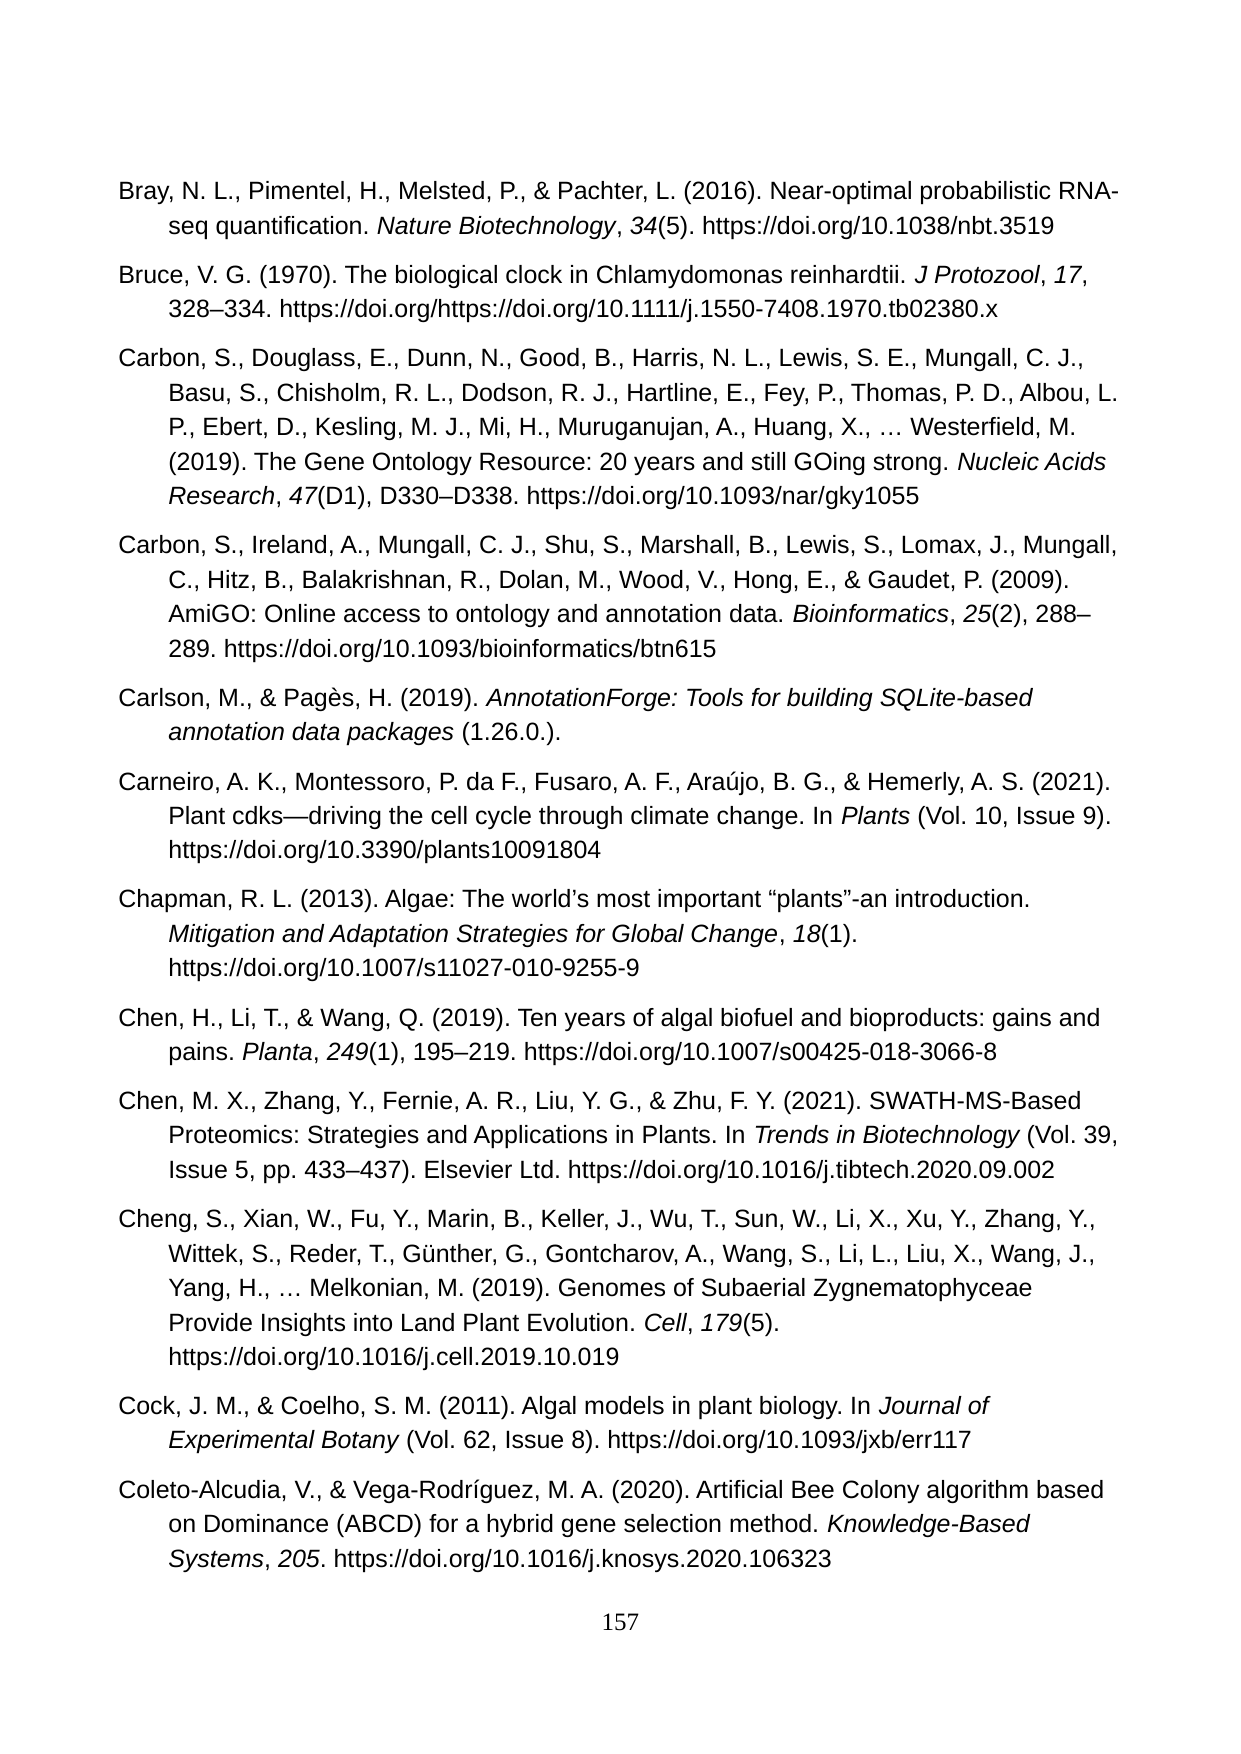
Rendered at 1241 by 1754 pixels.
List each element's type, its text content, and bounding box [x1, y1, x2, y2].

text Carneiro, A. K., Montessoro, P. da F., Fusaro, A. F., Araújo, B. G., & Hemerly, A. S. (2021). Plant cdks—driving the cell cycle through climate change. In Plants (Vol. 10, Issue 9). https://doi.org/10.3390/plants10091804 [118, 766, 1122, 864]
text Chen, M. X., Zhang, Y., Fernie, A. R., Liu, Y. G., & Zhu, F. Y. (2021). SWATH-MS-Based Proteomics: Strategies and Applications in Plants. In Trends in Biotechnology (Vol. 39, Issue 5, pp. 433–437). Elsevier Ltd. https://doi.org/10.1016/j.tibtech.2020.09.002 [118, 1086, 1122, 1184]
text Carbon, S., Douglass, E., Dunn, N., Good, B., Harris, N. L., Lewis, S. E., Mungall, C. J., Basu, S., Chisholm, R. L., Dodson, R. J., Hartline, E., Fey, P., Thomas, P. D., Albou, L. P., Ebert, D., Kesling, M. J., Mi, H., Muruganujan, A., Huang, X., … Westerfield, M. (2019). The Gene Ontology Resource: 20 years and still GOing strong. Nucleic Acids Research, 47(D1), D330–D338. https://doi.org/10.1093/nar/gky1055 [118, 343, 1122, 510]
text Carlson, M., & Pagès, H. (2019). AnnotationForge: Tools for building SQLite-based annotation data packages (1.26.0.). [118, 683, 1122, 746]
text Chapman, R. L. (2013). Algae: The world’s most important “plants”-an introduction. Mitigation and Adaptation Strategies for Global Change, 18(1). https://doi.org/10.1007/s11027-010-9255-9 [118, 884, 1122, 982]
text Chen, H., Li, T., & Wang, Q. (2019). Ten years of algal biofuel and bioproducts: gains and pains. Planta, 249(1), 195–219. https://doi.org/10.1007/s00425-018-3066-8 [118, 1002, 1122, 1066]
text Bruce, V. G. (1970). The biological clock in Chlamydomonas reinhardtii. J Protozool, 17, 328–334. https://doi.org/https://doi.org/10.1111/j.1550-7408.1970.tb02380.x [118, 260, 1122, 323]
text Cheng, S., Xian, W., Fu, Y., Marin, B., Keller, J., Wu, T., Sun, W., Li, X., Xu, Y., Zhang, Y., Wittek, S., Reder, T., Günther, G., Gontcharov, A., Wang, S., Li, L., Liu, X., Wang, J., Yang, H., … Melkonian, M. (2019). Genomes of Subaerial Zygnematophyceae Provide Insights into Land Plant Evolution. Cell, 179(5). https://doi.org/10.1016/j.cell.2019.10.019 [118, 1204, 1122, 1371]
text Cock, J. M., & Coelho, S. M. (2011). Algal models in plant biology. In Journal of Experimental Botany (Vol. 62, Issue 8). https://doi.org/10.1093/jxb/err117 [118, 1391, 1122, 1454]
text Carbon, S., Ireland, A., Mungall, C. J., Shu, S., Marshall, B., Lewis, S., Lomax, J., Mungall, C., Hitz, B., Balakrishnan, R., Dolan, M., Wood, V., Hong, E., & Gaudet, P. (2009). AmiGO: Online access to ontology and annotation data. Bioinformatics, 25(2), 288–289. https://doi.org/10.1093/bioinformatics/btn615 [118, 530, 1122, 663]
text Bray, N. L., Pimentel, H., Melsted, P., & Pachter, L. (2016). Near-optimal probabilistic RNA-seq quantification. Nature Biotechnology, 34(5). https://doi.org/10.1038/nbt.3519 [118, 176, 1122, 239]
text Coleto-Alcudia, V., & Vega-Rodríguez, M. A. (2020). Artificial Bee Colony algorithm based on Dominance (ABCD) for a hybrid gene selection method. Knowledge-Based Systems, 205. https://doi.org/10.1016/j.knosys.2020.106323 [118, 1474, 1122, 1572]
